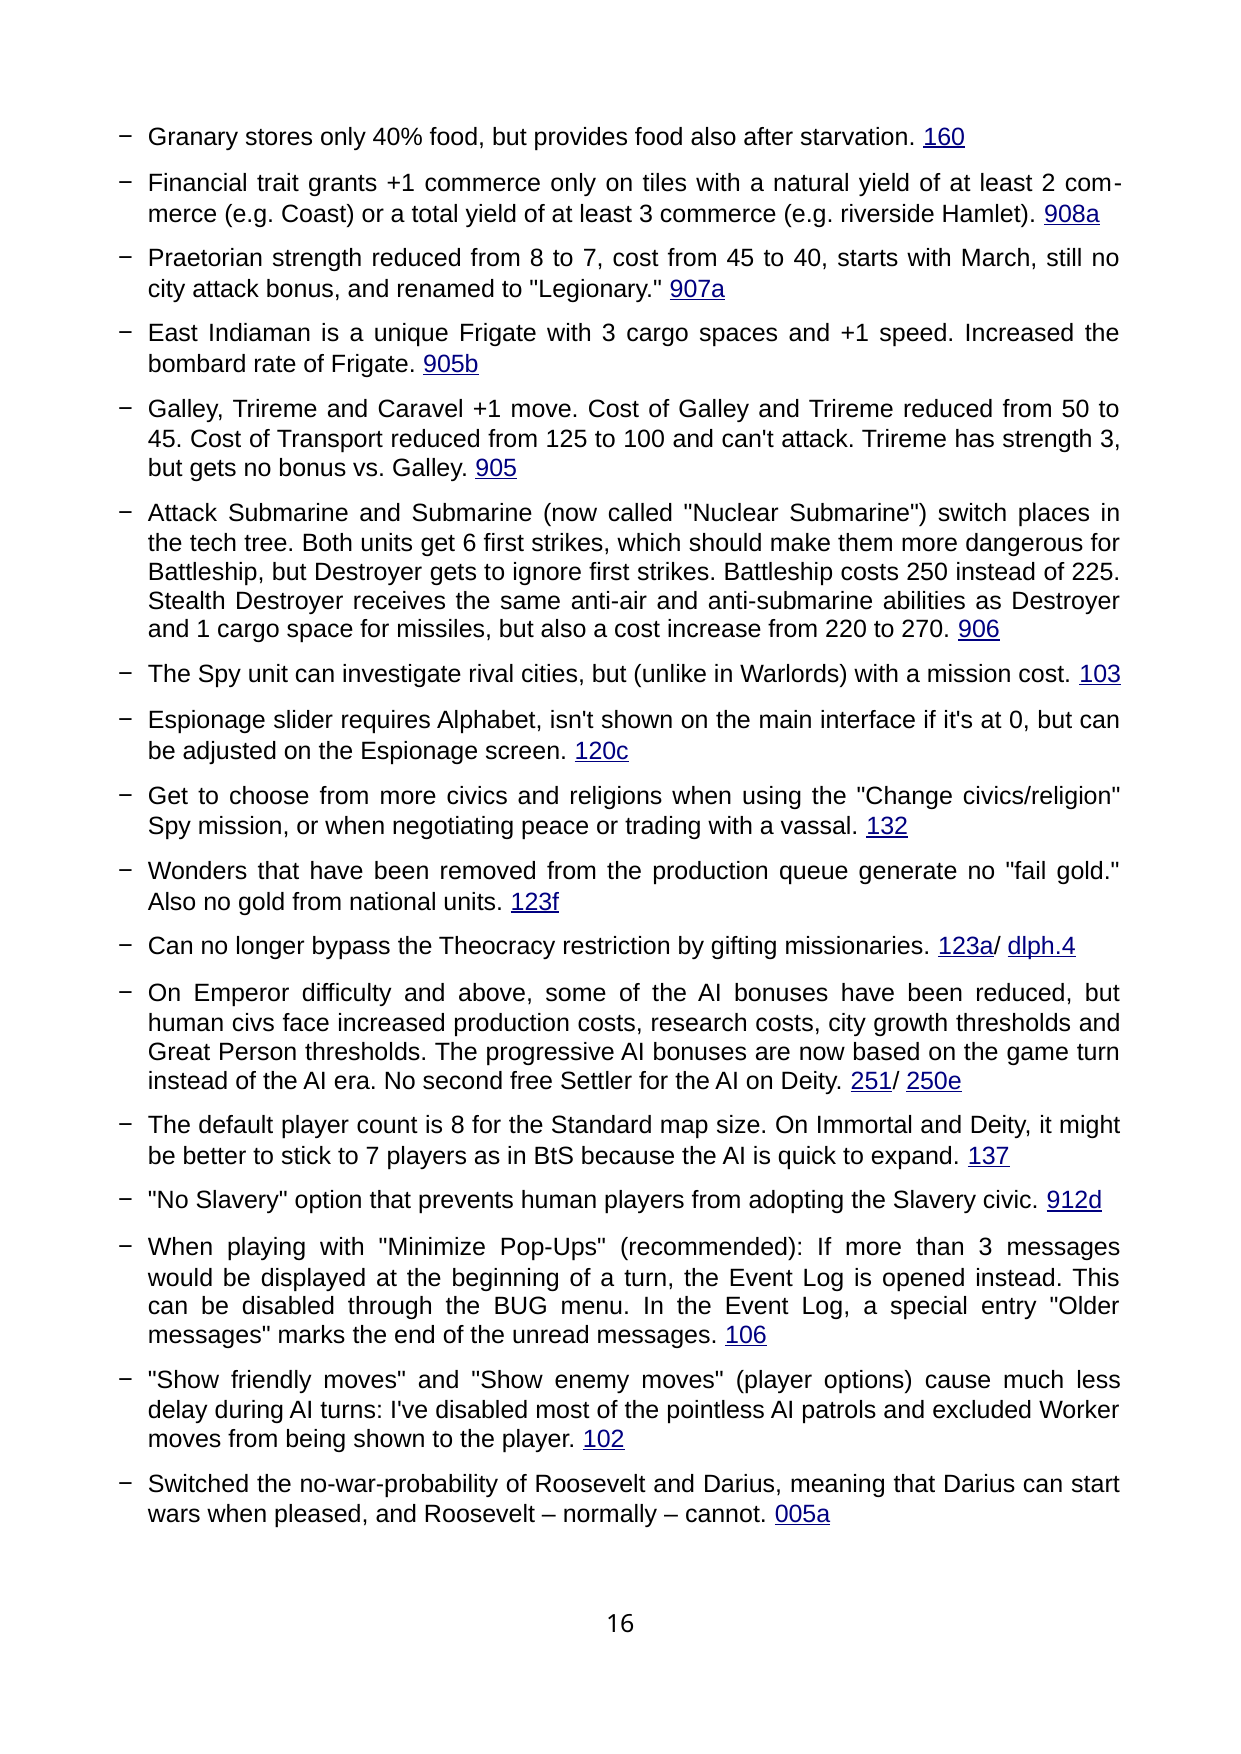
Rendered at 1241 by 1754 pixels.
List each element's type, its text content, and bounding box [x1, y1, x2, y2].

list "Show friendly moves" and "Show enemy moves" (player options) cause much less delay during AI turns: I've disabled most of the pointless AI patrols and excluded Worker moves from being shown to the player. 102 [118, 1361, 1122, 1453]
list East Indiaman is a unique Frigate with 3 cargo spaces and +1 speed. Increased the bombard rate of Frigate. 905b [118, 315, 1122, 378]
list Attack Submarine and Submarine (now called "Nuclear Submarine") switch places in the tech tree. Both units get 6 first strikes, which should make them more dangerous for Battleship, but Destroyer gets to ignore first strikes. Battleship costs 250 instead of 225. Stealth Destroyer receives the same anti-air and anti-submarine abilities as Destroyer and 1 cargo space for missiles, but also a cost increase from 220 to 270. 906 [118, 494, 1122, 643]
list When playing with "Minimize Pop-Ups" (recommended): If more than 3 messages would be displayed at the beginning of a turn, the Event Log is opened instead. This can be disabled through the BUG menu. In the Event Log, a special entry "Older messages" marks the end of the unread messages. 106 [118, 1228, 1122, 1349]
list Praetorian strength reduced from 8 to 7, cost from 45 to 40, starts with March, still no city attack bonus, and renamed to "Legionary." 907a [118, 240, 1122, 303]
list Financial trait grants +1 commerce only on tiles with a natural yield of at least 2 com­merce (e.g. Coast) or a total yield of at least 3 commerce (e.g. riverside Hamlet). 908a [118, 164, 1122, 227]
list The default player count is 8 for the Standard map size. On Immortal and Deity, it might be better to stick to 7 players as in BtS because the AI is quick to expand. 137 [118, 1107, 1122, 1170]
list Espionage slider requires Alphabet, isn't shown on the main interface if it's at 0, but can be adjusted on the Espionage screen. 120c [118, 702, 1122, 765]
list The Spy unit can investigate rival cities, but (unlike in Warlords) with a mission cost. 103 [118, 656, 1122, 690]
list On Emperor difficulty and above, some of the AI bonuses have been reduced, but human civs face increased production costs, research costs, city growth thresholds and Great Person thresholds. The progressive AI bonuses are now based on the game turn instead of the AI era. No second free Settler for the AI on Deity. 251/ 250e [118, 974, 1122, 1094]
list Switched the no-war-probability of Roosevelt and Darius, meaning that Darius can start wars when pleased, and Roosevelt – normally – cannot. 005a [118, 1465, 1122, 1528]
list Wonders that have been removed from the production queue generate no "fail gold." Also no gold from national units. 123f [118, 852, 1122, 915]
list Granary stores only 40% food, but provides food also after starvation. 160 [118, 118, 1122, 152]
list Galley, Trireme and Caravel +1 move. Cost of Galley and Trireme reduced from 50 to 45. Cost of Transport reduced from 125 to 100 and can't attack. Trireme has strength 3, but gets no bonus vs. Galley. 905 [118, 390, 1122, 482]
list Get to choose from more civics and religions when using the "Change civics/religion" Spy mission, or when negotiating peace or trading with a vassal. 132 [118, 777, 1122, 840]
list "No Slavery" option that prevents human players from adopting the Slavery civic. 912d [118, 1182, 1122, 1216]
list Can no longer bypass the Theocracy restriction by gifting missionaries. 123a/ dlph.4 [118, 928, 1122, 962]
